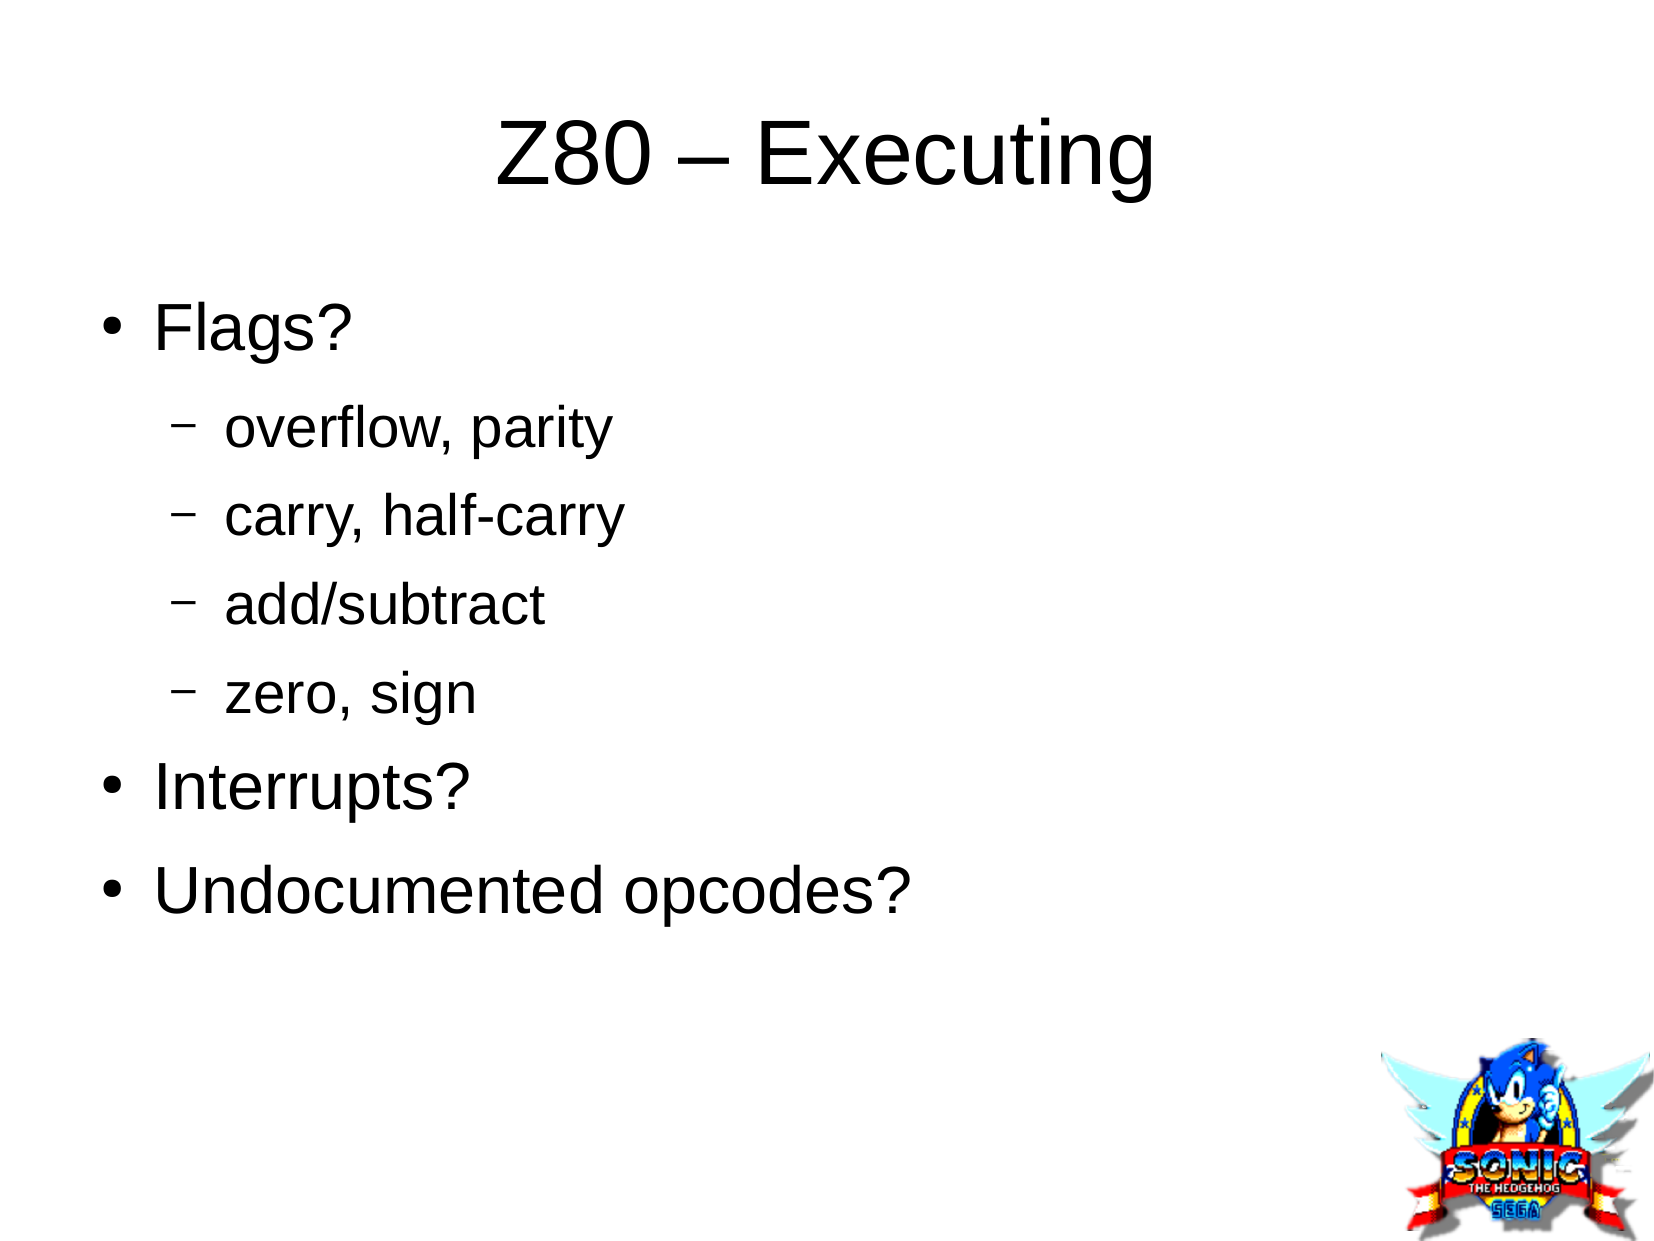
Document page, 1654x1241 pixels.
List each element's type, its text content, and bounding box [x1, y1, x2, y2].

picture [1381, 1038, 1650, 1231]
title Z80 – Executing [82, 49, 1571, 257]
list Flags? overflow, parity carry, half-carry add/subtract zero, sign Interrupts? Undocumented opcodes? [82, 290, 1538, 1010]
